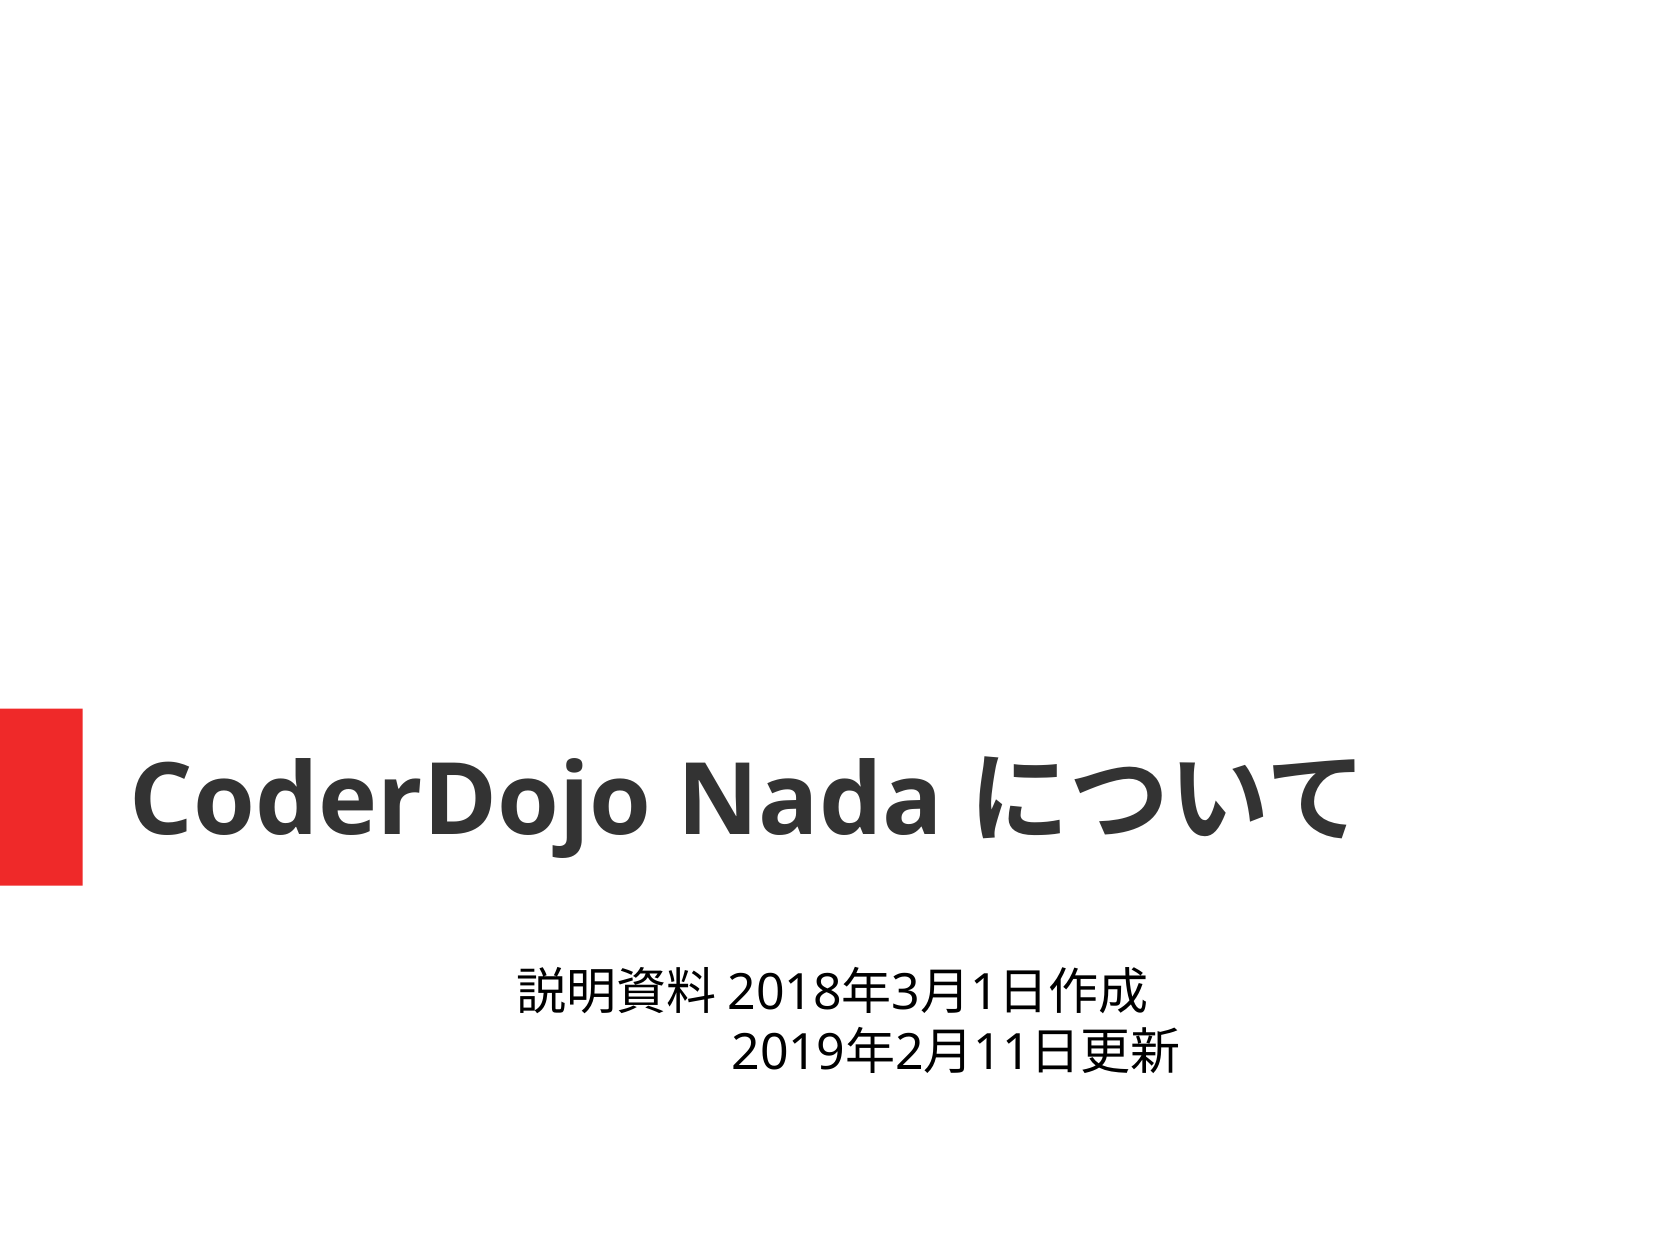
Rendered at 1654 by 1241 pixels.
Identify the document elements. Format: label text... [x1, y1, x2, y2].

text_box CoderDojo Nada について [129, 673, 1536, 909]
text_box 説明資料 2018年3月1日作成 2019年2月11日更新 [129, 909, 1536, 1130]
